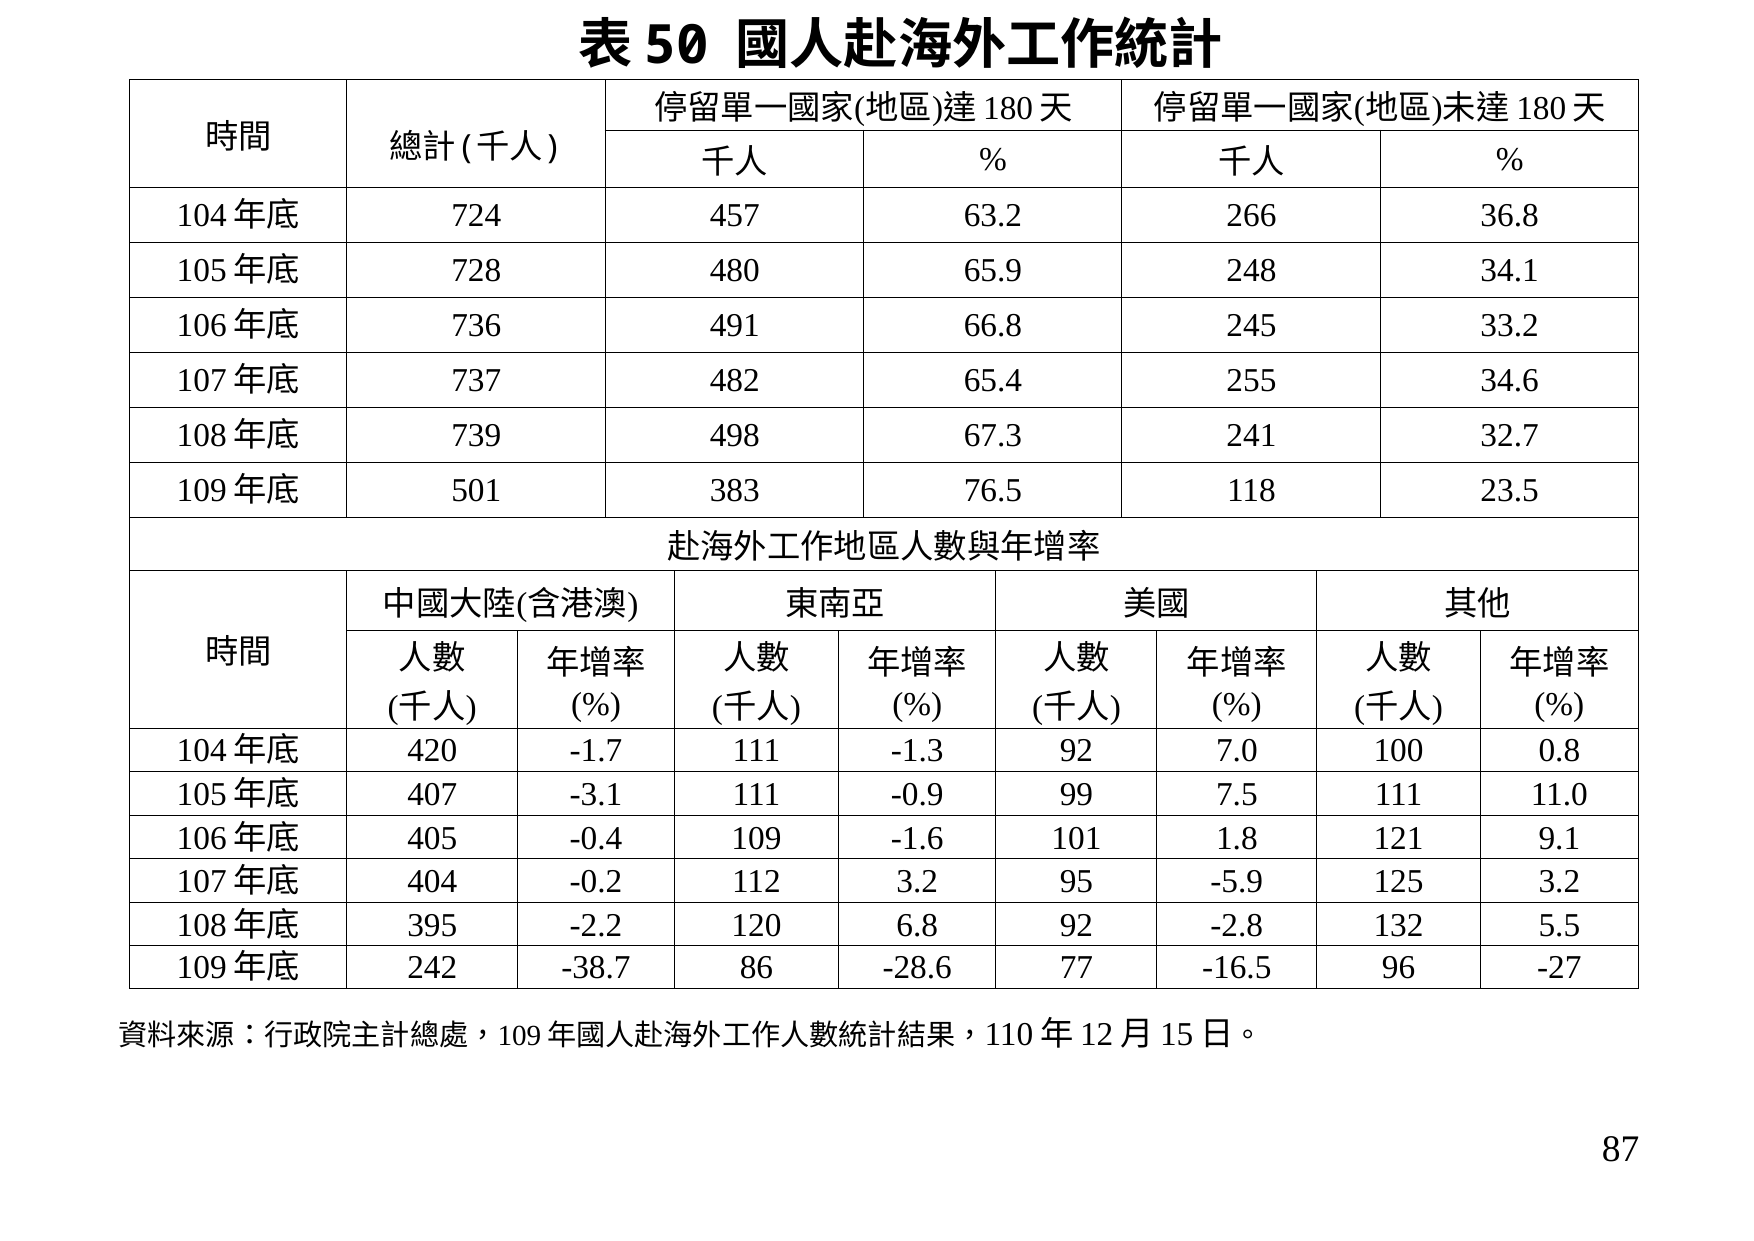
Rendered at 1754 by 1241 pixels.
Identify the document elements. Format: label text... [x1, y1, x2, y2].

table_cell -38.7 [518, 946, 674, 988]
table_header 停留單一國家(地區)未達180天 [1122, 80, 1638, 129]
table_cell 年增率(%) [1157, 631, 1316, 728]
table_cell 人數 (千人) [347, 631, 517, 728]
table_header 時間 [130, 80, 346, 187]
table_cell 241 [1122, 408, 1380, 462]
table_cell -16.5 [1157, 946, 1316, 988]
table_cell 112 [675, 859, 838, 902]
table_cell 23.5 [1381, 463, 1638, 517]
table_cell -2.2 [518, 903, 674, 945]
table_cell 255 [1122, 353, 1380, 407]
table_cell -27 [1481, 946, 1638, 988]
table_cell 美國 [996, 571, 1316, 630]
table_cell 東南亞 [675, 571, 995, 630]
table_cell 395 [347, 903, 517, 945]
table_cell 457 [606, 188, 863, 242]
table_cell 132 [1317, 903, 1480, 945]
table_cell 中國大陸(含港澳) [347, 571, 674, 630]
table_cell 33.2 [1381, 298, 1638, 352]
table_cell 千人 [1122, 131, 1380, 187]
table_cell 736 [347, 298, 605, 352]
table_cell 1.8 [1157, 816, 1316, 858]
table_cell 0.8 [1481, 729, 1638, 771]
table_cell 96 [1317, 946, 1480, 988]
table_cell 3.2 [839, 859, 995, 902]
table_cell 千人 [606, 131, 863, 187]
table_cell 95 [996, 859, 1156, 902]
table_cell 9.1 [1481, 816, 1638, 858]
table_cell 人數 (千人) [675, 631, 838, 728]
table_cell 111 [675, 729, 838, 771]
table_cell 108年底 [130, 903, 346, 945]
table_cell 92 [996, 729, 1156, 771]
table_cell 32.7 [1381, 408, 1638, 462]
table_cell 245 [1122, 298, 1380, 352]
table_cell -1.6 [839, 816, 995, 858]
table_cell 108年底 [130, 408, 346, 462]
table_cell 105年底 [130, 243, 346, 297]
table_cell -1.3 [839, 729, 995, 771]
table_cell 104年底 [130, 188, 346, 242]
table_cell 491 [606, 298, 863, 352]
table_cell 36.8 [1381, 188, 1638, 242]
table_cell 76.5 [864, 463, 1121, 517]
table_cell 107年底 [130, 859, 346, 902]
table_cell 109 [675, 816, 838, 858]
table_cell 109年底 [130, 946, 346, 988]
table_cell 737 [347, 353, 605, 407]
table_cell 728 [347, 243, 605, 297]
table_cell 92 [996, 903, 1156, 945]
subtitle 資料來源：行政院主計總處，109年國人赴海外工作人數統計結果，110年12月15日。 [103, 989, 1639, 1052]
table_cell 405 [347, 816, 517, 858]
text 表50 國人赴海外工作統計 [103, 1, 1639, 79]
table_cell 34.6 [1381, 353, 1638, 407]
table_header 總計(千人) [347, 80, 605, 187]
table_cell 人數 (千人) [1317, 631, 1480, 728]
table_cell 時間 [130, 571, 346, 728]
table_cell 65.9 [864, 243, 1121, 297]
table_cell 111 [1317, 772, 1480, 815]
table_cell 125 [1317, 859, 1480, 902]
table_cell -0.9 [839, 772, 995, 815]
table_cell 501 [347, 463, 605, 517]
table_cell 109年底 [130, 463, 346, 517]
table_cell -1.7 [518, 729, 674, 771]
table_cell 420 [347, 729, 517, 771]
table_cell 年增率(%) [518, 631, 674, 728]
table_cell 498 [606, 408, 863, 462]
table_cell 66.8 [864, 298, 1121, 352]
table_cell -3.1 [518, 772, 674, 815]
table_cell 63.2 [864, 188, 1121, 242]
table_cell 105年底 [130, 772, 346, 815]
table_cell % [1381, 131, 1638, 187]
table_cell 6.8 [839, 903, 995, 945]
table_cell 739 [347, 408, 605, 462]
table_cell 266 [1122, 188, 1380, 242]
table_cell -0.2 [518, 859, 674, 902]
table_cell 111 [675, 772, 838, 815]
table_cell % [864, 131, 1121, 187]
table_cell 年增率(%) [1481, 631, 1638, 728]
table_cell 人數 (千人) [996, 631, 1156, 728]
table_cell 年增率(%) [839, 631, 995, 728]
table_cell -0.4 [518, 816, 674, 858]
table_cell -5.9 [1157, 859, 1316, 902]
table_cell 104年底 [130, 729, 346, 771]
table_cell 120 [675, 903, 838, 945]
table_cell 106年底 [130, 298, 346, 352]
table_cell 11.0 [1481, 772, 1638, 815]
table_cell 67.3 [864, 408, 1121, 462]
table_cell 赴海外工作地區人數與年增率 [130, 518, 1638, 570]
table_cell -2.8 [1157, 903, 1316, 945]
table_cell 101 [996, 816, 1156, 858]
table_cell 383 [606, 463, 863, 517]
table_cell 5.5 [1481, 903, 1638, 945]
table_cell 7.5 [1157, 772, 1316, 815]
table_cell 99 [996, 772, 1156, 815]
table_cell 其他 [1317, 571, 1638, 630]
table_cell 248 [1122, 243, 1380, 297]
table_cell 118 [1122, 463, 1380, 517]
table_cell 242 [347, 946, 517, 988]
table_cell 86 [675, 946, 838, 988]
table_cell 482 [606, 353, 863, 407]
table_cell 407 [347, 772, 517, 815]
table_cell 34.1 [1381, 243, 1638, 297]
table_cell 65.4 [864, 353, 1121, 407]
table_cell 107年底 [130, 353, 346, 407]
table_header 停留單一國家(地區)達180天 [606, 80, 1121, 129]
table_cell 480 [606, 243, 863, 297]
table_cell 724 [347, 188, 605, 242]
table_cell -28.6 [839, 946, 995, 988]
table_cell 7.0 [1157, 729, 1316, 771]
table_cell 3.2 [1481, 859, 1638, 902]
table_cell 404 [347, 859, 517, 902]
table_cell 77 [996, 946, 1156, 988]
table_cell 100 [1317, 729, 1480, 771]
table_cell 106年底 [130, 816, 346, 858]
table_cell 121 [1317, 816, 1480, 858]
